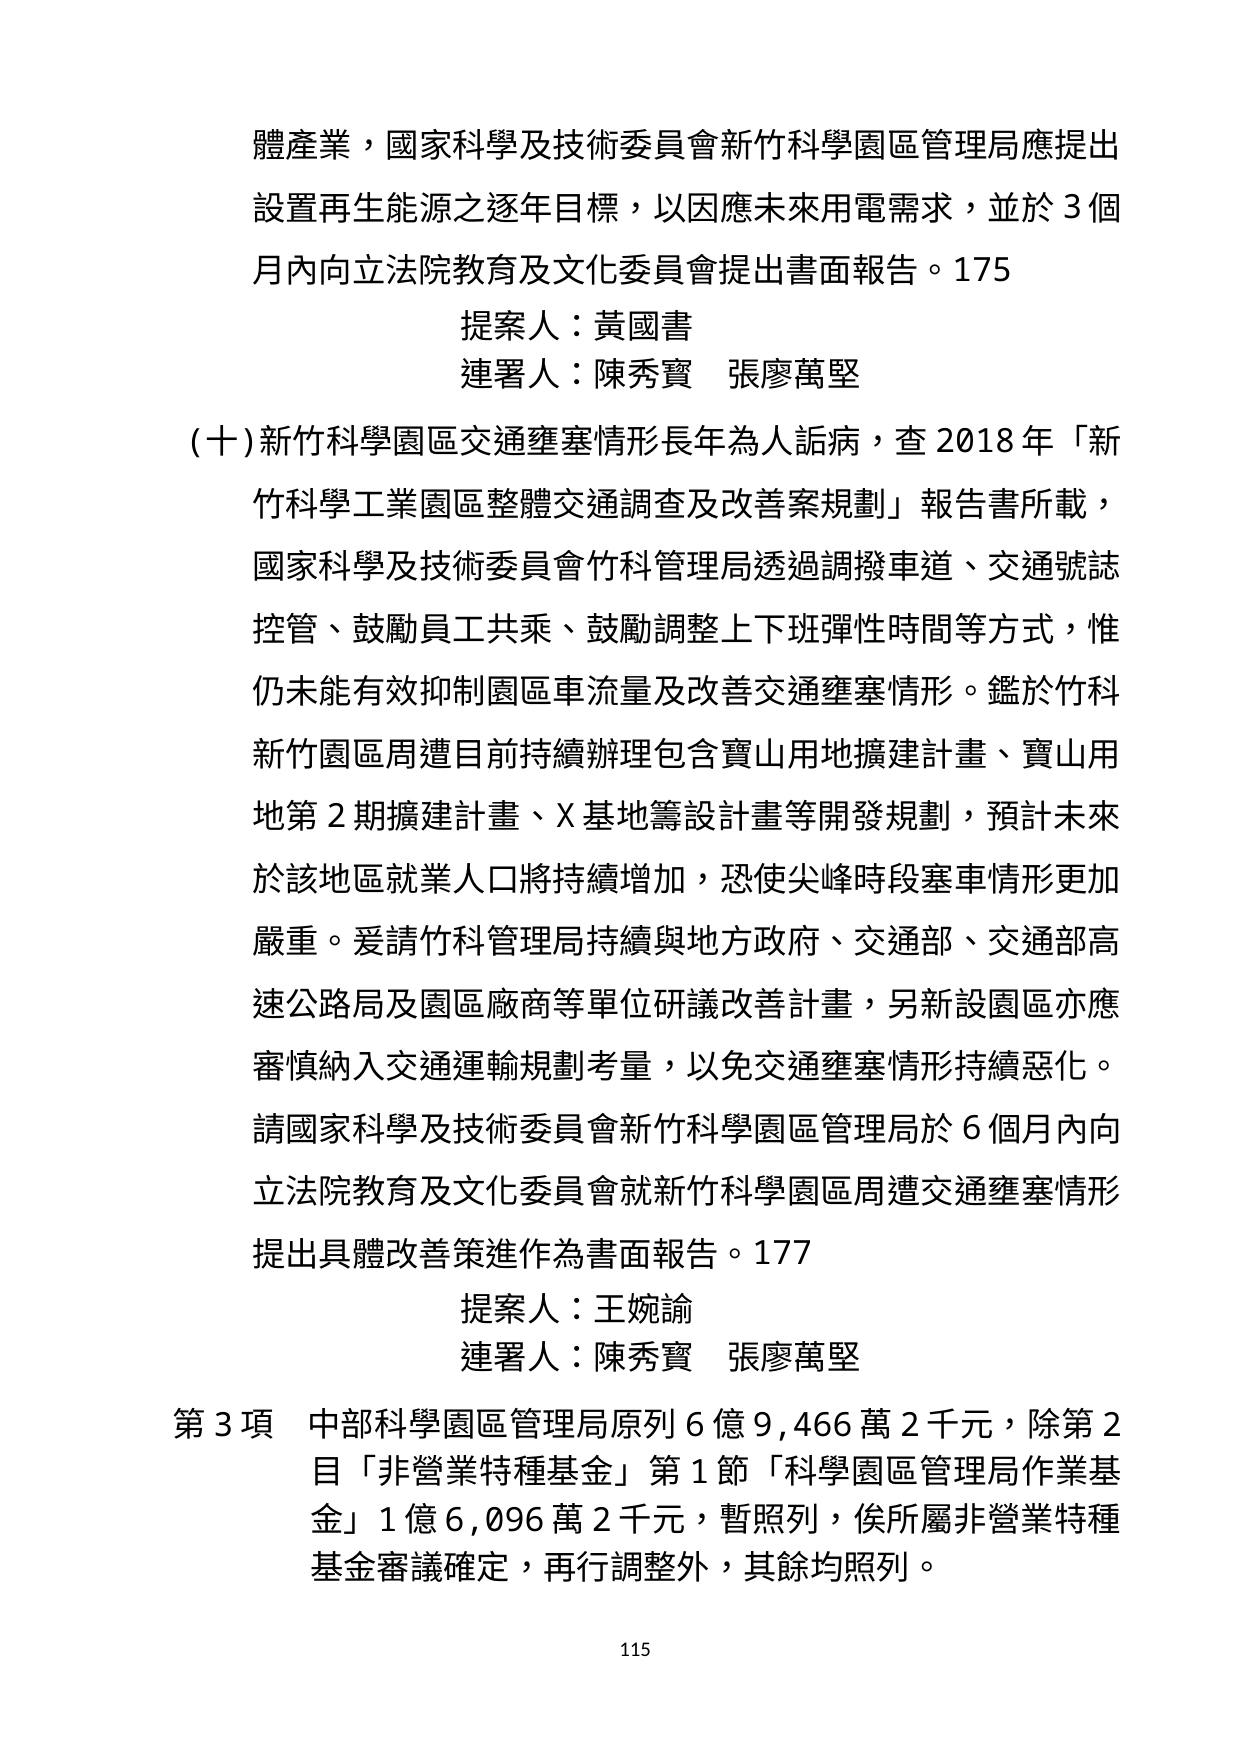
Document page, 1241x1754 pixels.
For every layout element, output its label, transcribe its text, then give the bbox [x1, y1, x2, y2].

text 提案人：黃國書 [460, 300, 1122, 348]
text 第3項 中部科學園區管理局原列6億9,466萬2千元，除第2目「非營業特種基金」第1節「科學園區管理局作業基金」1億6,096萬2千元，暫照列，俟所屬非營業特種基金審議確定，再行調整外，其餘均照列。 [173, 1398, 1122, 1589]
text 提案人：王婉諭 [460, 1283, 1122, 1331]
text (十)新竹科學園區交通壅塞情形長年為人詬病，查2018年「新竹科學工業園區整體交通調查及改善案規劃」報告書所載，國家科學及技術委員會竹科管理局透過調撥車道、交通號誌控管、鼓勵員工共乘、鼓勵調整上下班彈性時間等方式，惟仍未能有效抑制園區車流量及改善交通壅塞情形。鑑於竹科新竹園區周遭目前持續辦理包含寶山用地擴建計畫、寶山用地第2期擴建計畫、X基地籌設計畫等開發規劃，預計未來於該地區就業人口將持續增加，恐使尖峰時段塞車情形更加嚴重。爰請竹科管理局持續與地方政府、交通部、交通部高速公路局及園區廠商等單位研議改善計畫，另新設園區亦應審慎納入交通運輸規劃考量，以免交通壅塞情形持續惡化。請國家科學及技術委員會新竹科學園區管理局於6個月內向立法院教育及文化委員會就新竹科學園區周遭交通壅塞情形提出具體改善策進作為書面報告。177 [185, 408, 1122, 1283]
text 連署人：陳秀寳 張廖萬堅 [460, 348, 1122, 396]
text 連署人：陳秀寳 張廖萬堅 [460, 1331, 1122, 1379]
text 體產業，國家科學及技術委員會新竹科學園區管理局應提出設置再生能源之逐年目標，以因應未來用電需求，並於3個月內向立法院教育及文化委員會提出書面報告。175 [185, 112, 1122, 300]
